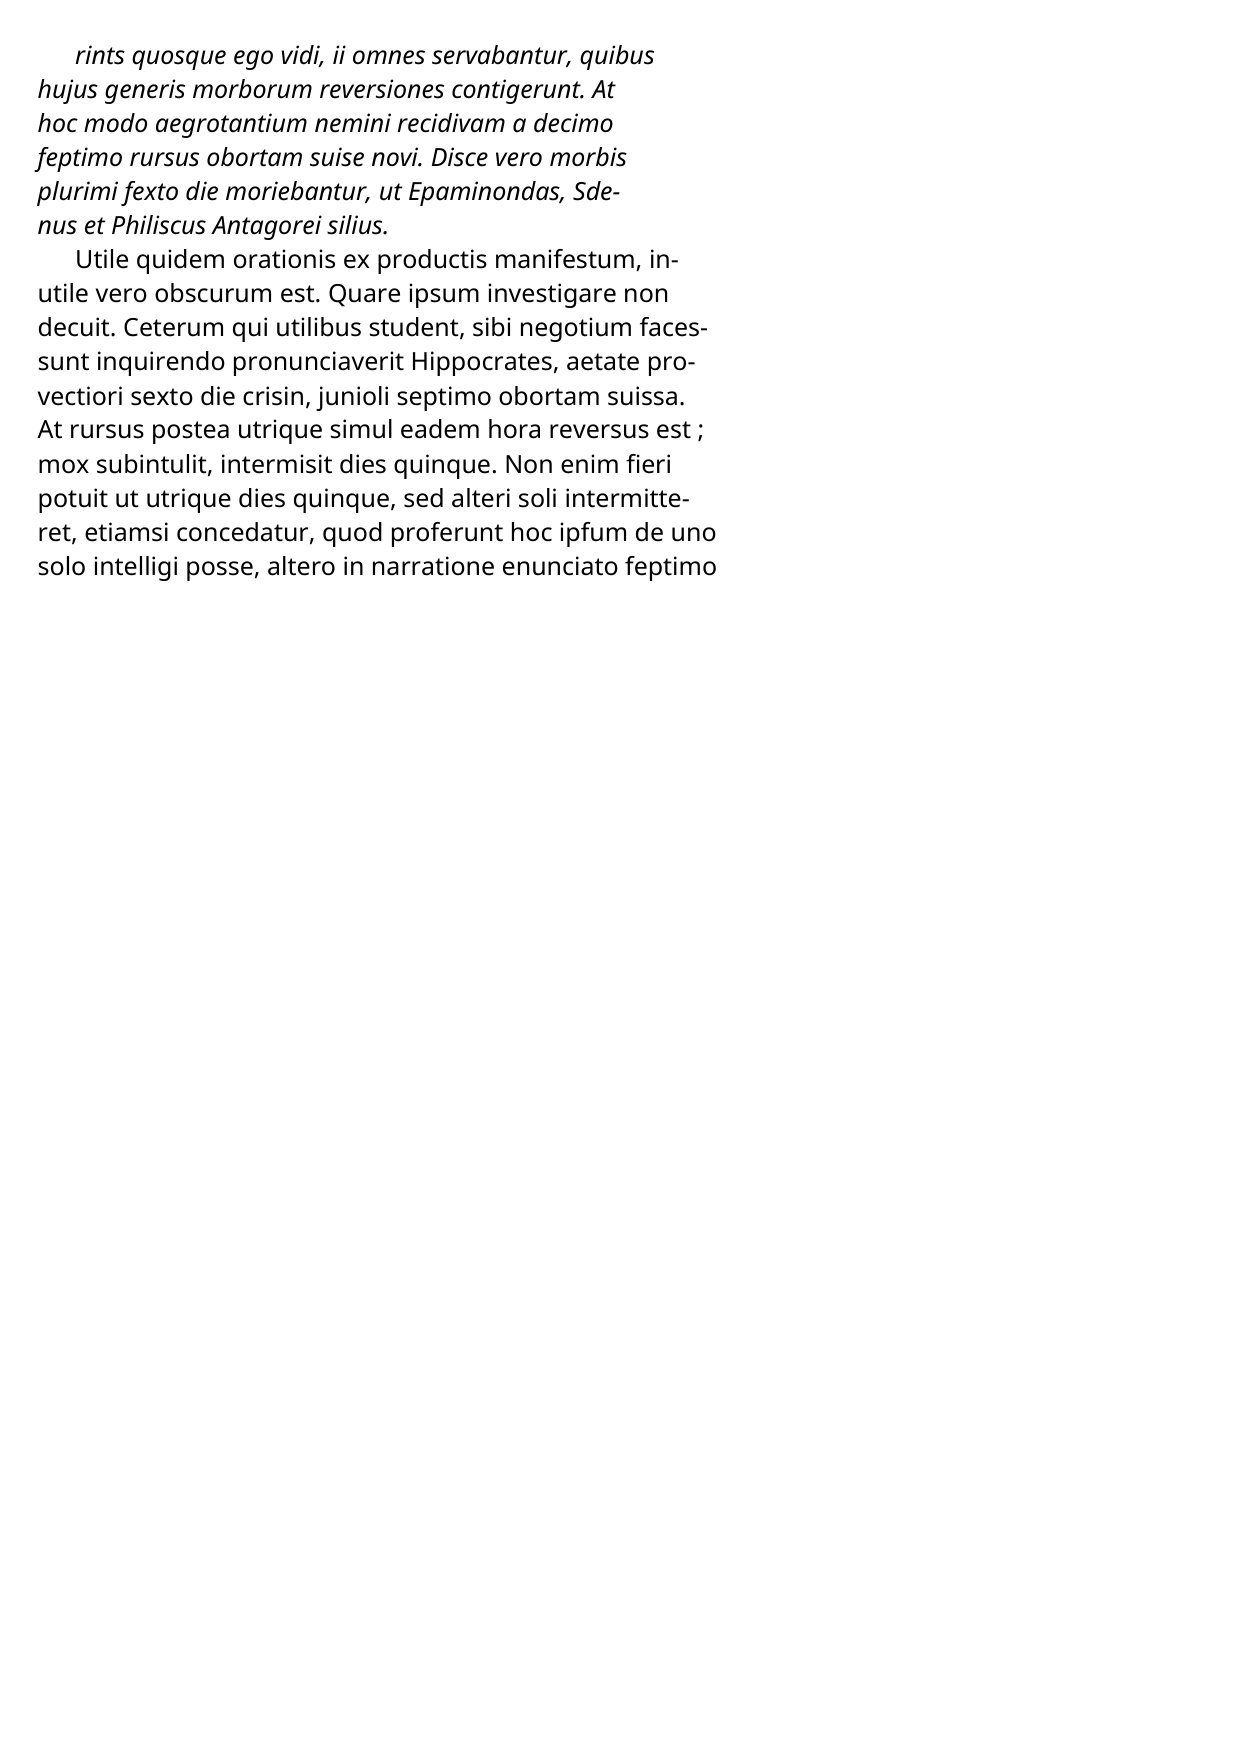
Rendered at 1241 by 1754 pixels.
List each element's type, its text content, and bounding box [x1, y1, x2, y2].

text rints quosque ego vidi, ii omnes servabantur, quibus hujus generis morborum reversiones contigerunt. At hoc modo aegrotantium nemini recidivam a decimo feptimo rursus obortam suise novi. Disce vero morbis plurimi fexto die moriebantur, ut Epaminondas, Sde- nus et Philiscus Antagorei silius. [37, 37, 1203, 242]
text Utile quidem orationis ex productis manifestum, in- utile vero obscurum est. Quare ipsum investigare non decuit. Ceterum qui utilibus student, sibi negotium faces- sunt inquirendo pronunciaverit Hippocrates, aetate pro- vectiori sexto die crisin, junioli septimo obortam suissa. At rursus postea utrique simul eadem hora reversus est ; mox subintulit, intermisit dies quinque. Non enim fieri potuit ut utrique dies quinque, sed alteri soli intermitte- ret, etiamsi concedatur, quod proferunt hoc ipfum de uno solo intelligi posse, altero in narratione enunciato feptimo [37, 242, 1203, 582]
